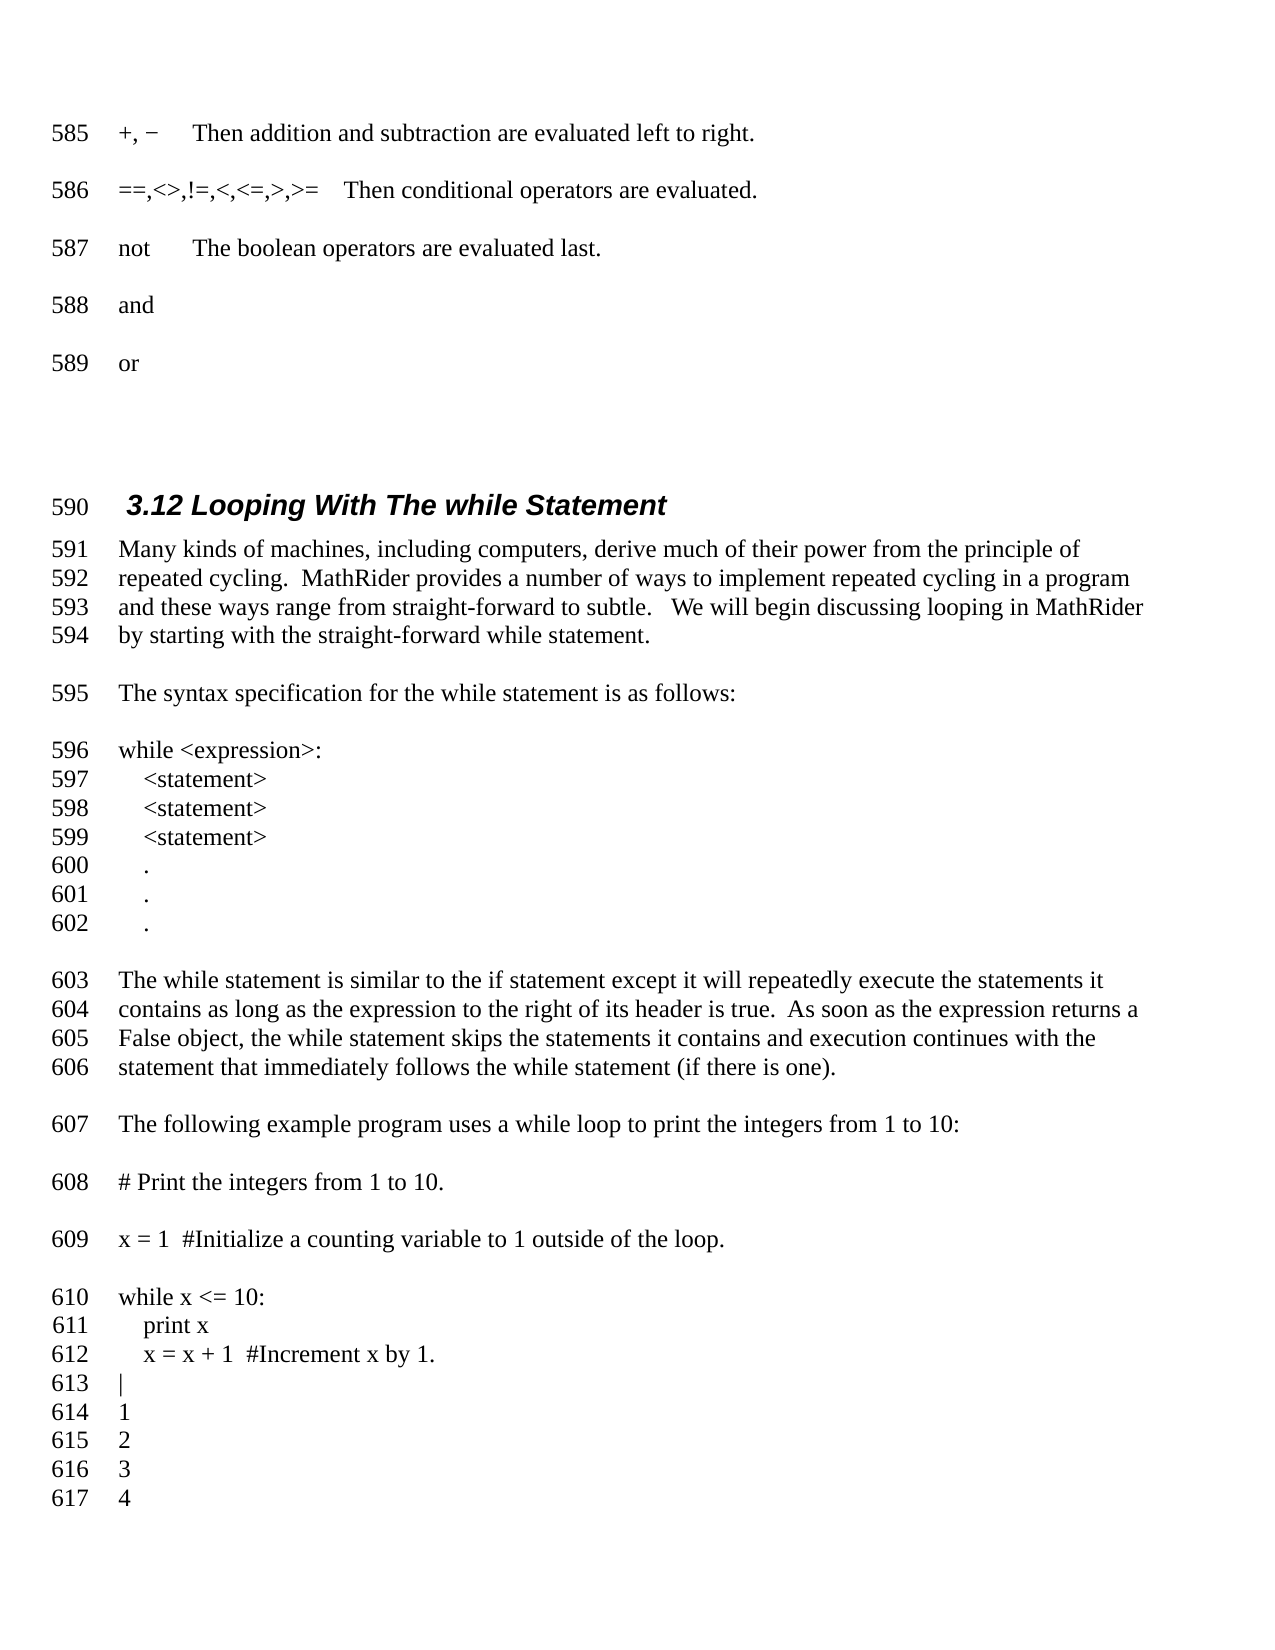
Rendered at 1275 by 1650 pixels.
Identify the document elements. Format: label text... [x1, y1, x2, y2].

text print x [118, 1310, 1157, 1339]
text or [118, 348, 1157, 377]
text The following example program uses a while loop to print the integers from 1 to 10: [118, 1109, 1157, 1138]
text 4 [118, 1483, 1157, 1512]
text <statement> [118, 764, 1157, 793]
text +, − Then addition and subtraction are evaluated left to right. [118, 118, 1157, 147]
text . [118, 879, 1157, 908]
subtitle 3.12 Looping With The while Statement [118, 488, 1157, 522]
text x = 1 #Initialize a counting variable to 1 outside of the loop. [118, 1224, 1157, 1253]
text <statement> [118, 822, 1157, 850]
text x = x + 1 #Increment x by 1. [118, 1339, 1157, 1368]
text 2 [118, 1425, 1157, 1454]
text . [118, 908, 1157, 937]
text . [118, 850, 1157, 879]
text Many kinds of machines, including computers, derive much of their power from the principle of repeated cycling. MathRider provides a number of ways to implement repeated cycling in a program and these ways range from straight-forward to subtle. We will begin discussing looping in MathRider by starting with the straight-forward while statement. [118, 534, 1157, 649]
text The syntax specification for the while statement is as follows: [118, 678, 1157, 707]
text | [118, 1368, 1157, 1397]
text while x <= 10: [118, 1282, 1157, 1310]
text 3 [118, 1454, 1157, 1483]
text while <expression>: [118, 735, 1157, 764]
text <statement> [118, 793, 1157, 822]
text not The boolean operators are evaluated last. [118, 233, 1157, 262]
text ==,<>,!=,<,<=,>,>= Then conditional operators are evaluated. [118, 176, 1157, 204]
text and [118, 291, 1157, 319]
text The while statement is similar to the if statement except it will repeatedly execute the statements it contains as long as the expression to the right of its header is true. As soon as the expression returns a False object, the while statement skips the statements it contains and execution continues with the statement that immediately follows the while statement (if there is one). [118, 965, 1157, 1080]
text # Print the integers from 1 to 10. [118, 1167, 1157, 1195]
text 1 [118, 1397, 1157, 1425]
